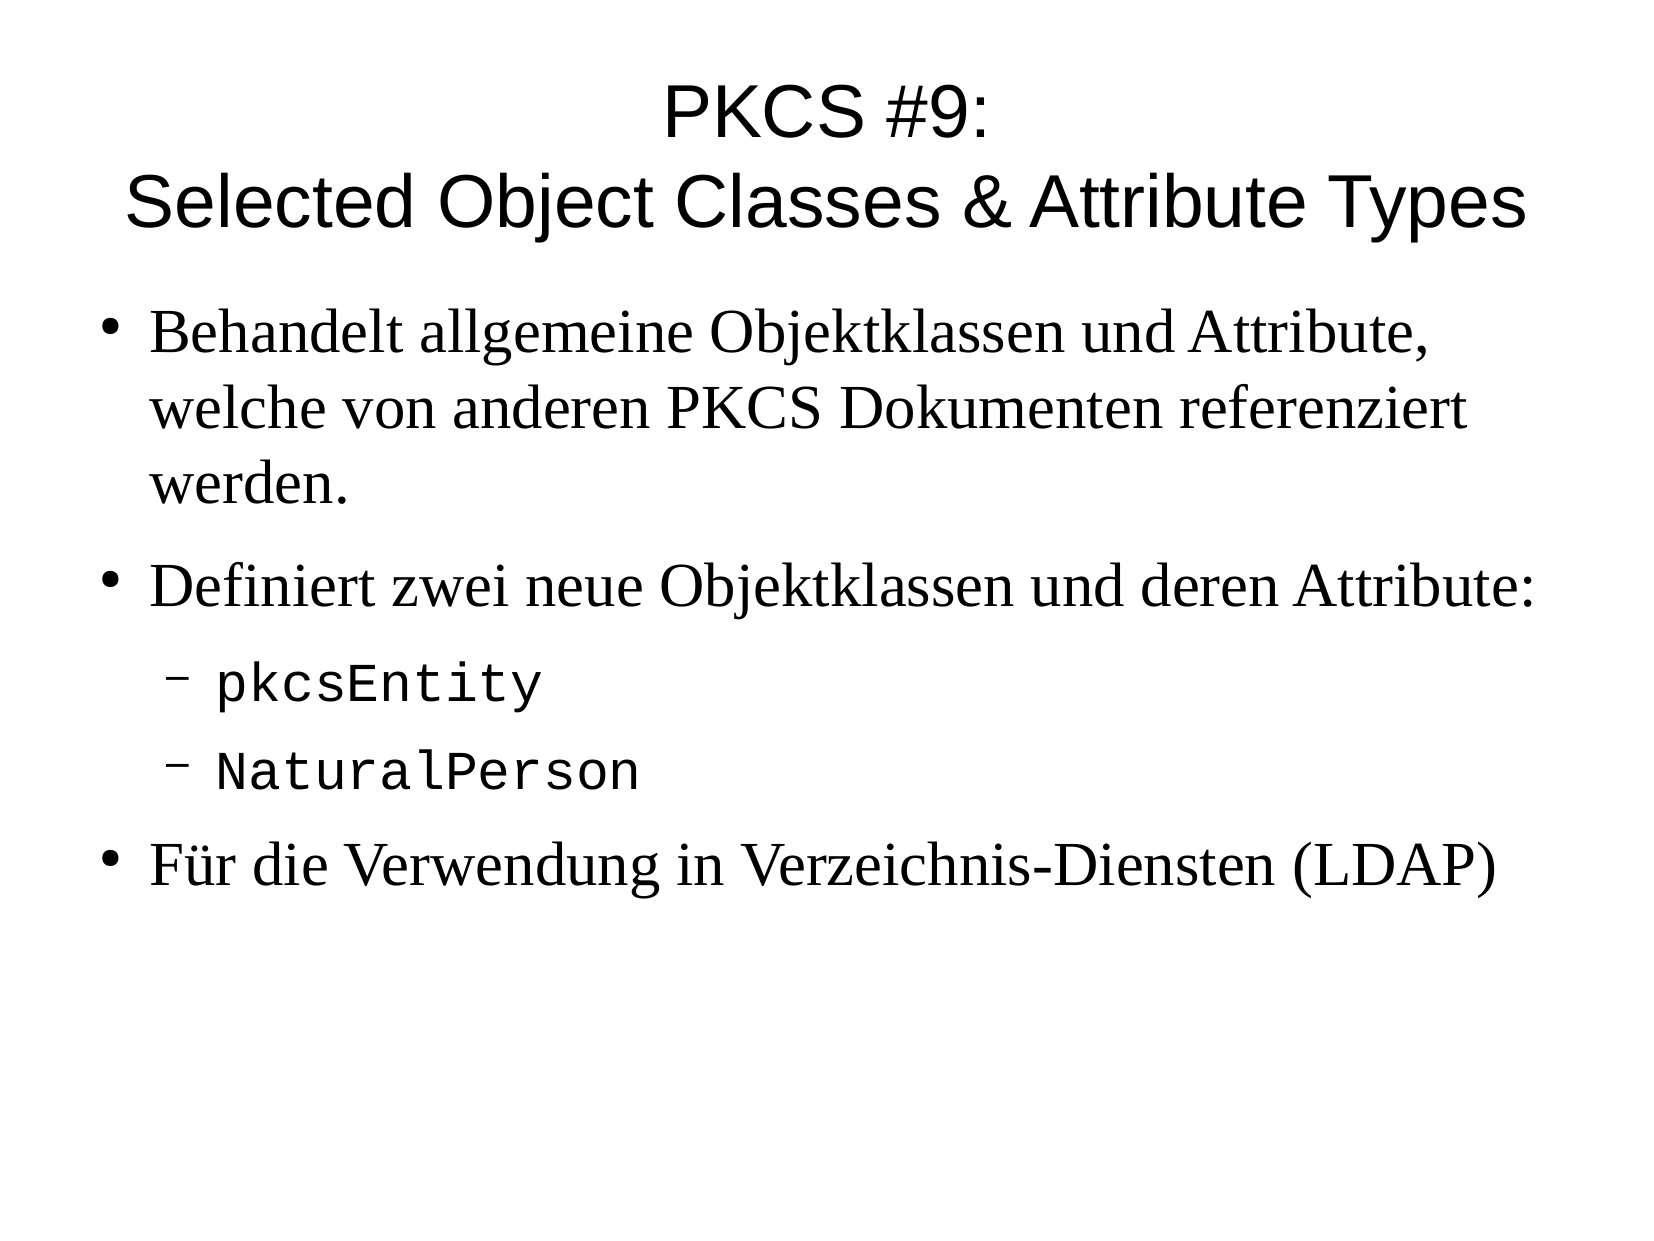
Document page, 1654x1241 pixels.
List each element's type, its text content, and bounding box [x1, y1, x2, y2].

list Behandelt allgemeine Objektklassen und Attribute, welche von anderen PKCS Dokumenten referenziert werden. Definiert zwei neue Objektklassen und deren Attribute: pkcsEntity NaturalPerson Für die Verwendung in Verzeichnis-Diensten (LDAP) [82, 290, 1571, 1010]
title PKCS #9: Selected Object Classes & Attribute Types [82, 62, 1571, 243]
